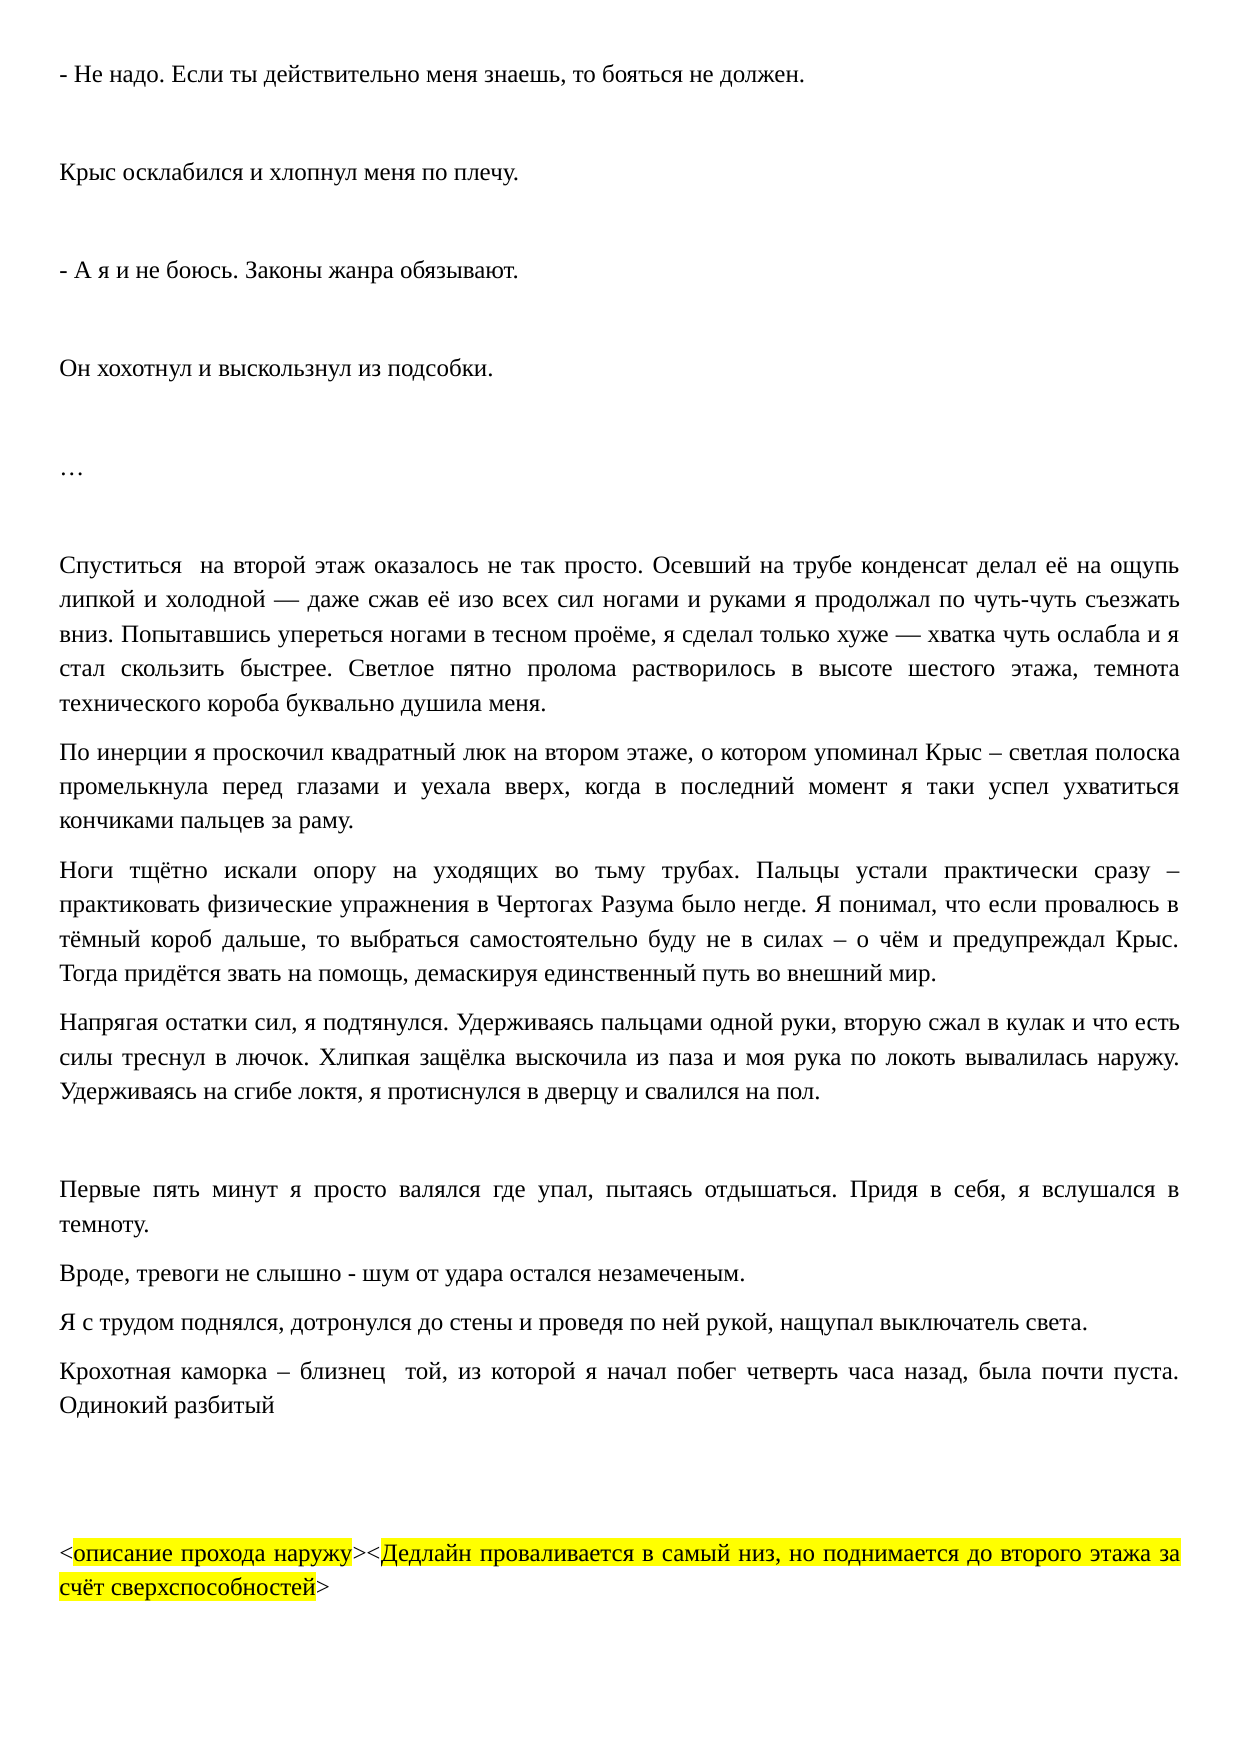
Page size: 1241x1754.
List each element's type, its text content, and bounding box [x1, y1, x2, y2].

text Крохотная каморка – близнец той, из которой я начал побег четверть часа назад, была почти пуста. Одинокий разбитый [59, 1356, 1181, 1419]
text Вроде, тревоги не слышно - шум от удара остался незамеченым. [59, 1258, 1181, 1287]
text Крыс осклабился и хлопнул меня по плечу. [59, 157, 1181, 186]
text Напрягая остатки сил, я подтянулся. Удерживаясь пальцами одной руки, вторую сжал в кулак и что есть силы треснул в лючок. Хлипкая защёлка выскочила из паза и моя рука по локоть вывалилась наружу. Удерживаясь на сгибе локтя, я протиснулся в дверцу и свалился на пол. [59, 1007, 1181, 1105]
text Он хохотнул и выскользнул из подсобки. [59, 353, 1181, 382]
text Спуститься на второй этаж оказалось не так просто. Осевший на трубе конденсат делал её на ощупь липкой и холодной — даже сжав её изо всех сил ногами и руками я продолжал по чуть-чуть съезжать вниз. Попытавшись упереться ногами в тесном проёме, я сделал только хуже — хватка чуть ослабла и я стал скользить быстрее. Светлое пятно пролома растворилось в высоте шестого этажа, темнота технического короба буквально душила меня. [59, 550, 1181, 716]
text Я с трудом поднялся, дотронулся до стены и проведя по ней рукой, нащупал выключатель света. [59, 1307, 1181, 1336]
text <описание прохода наружу><Дедлайн проваливается в самый низ, но поднимается до второго этажа за счёт сверхспособностей> [59, 1538, 1181, 1601]
text - Не надо. Если ты действительно меня знаешь, то бояться не должен. [59, 59, 1181, 88]
text Ноги тщётно искали опору на уходящих во тьму трубах. Пальцы устали практически сразу – практиковать физические упражнения в Чертогах Разума было негде. Я понимал, что если провалюсь в тёмный короб дальше, то выбраться самостоятельно буду не в силах – о чём и предупреждал Крыс. Тогда придётся звать на помощь, демаскируя единственный путь во внешний мир. [59, 855, 1181, 987]
text - А я и не боюсь. Законы жанра обязывают. [59, 255, 1181, 284]
text Первые пять минут я просто валялся где упал, пытаясь отдышаться. Придя в себя, я вслушался в темноту. [59, 1174, 1181, 1237]
text По инерции я проскочил квадратный люк на втором этаже, о котором упоминал Крыс – светлая полоска промелькнула перед глазами и уехала вверх, когда в последний момент я таки успел ухватиться кончиками пальцев за раму. [59, 737, 1181, 834]
text … [59, 452, 1181, 480]
